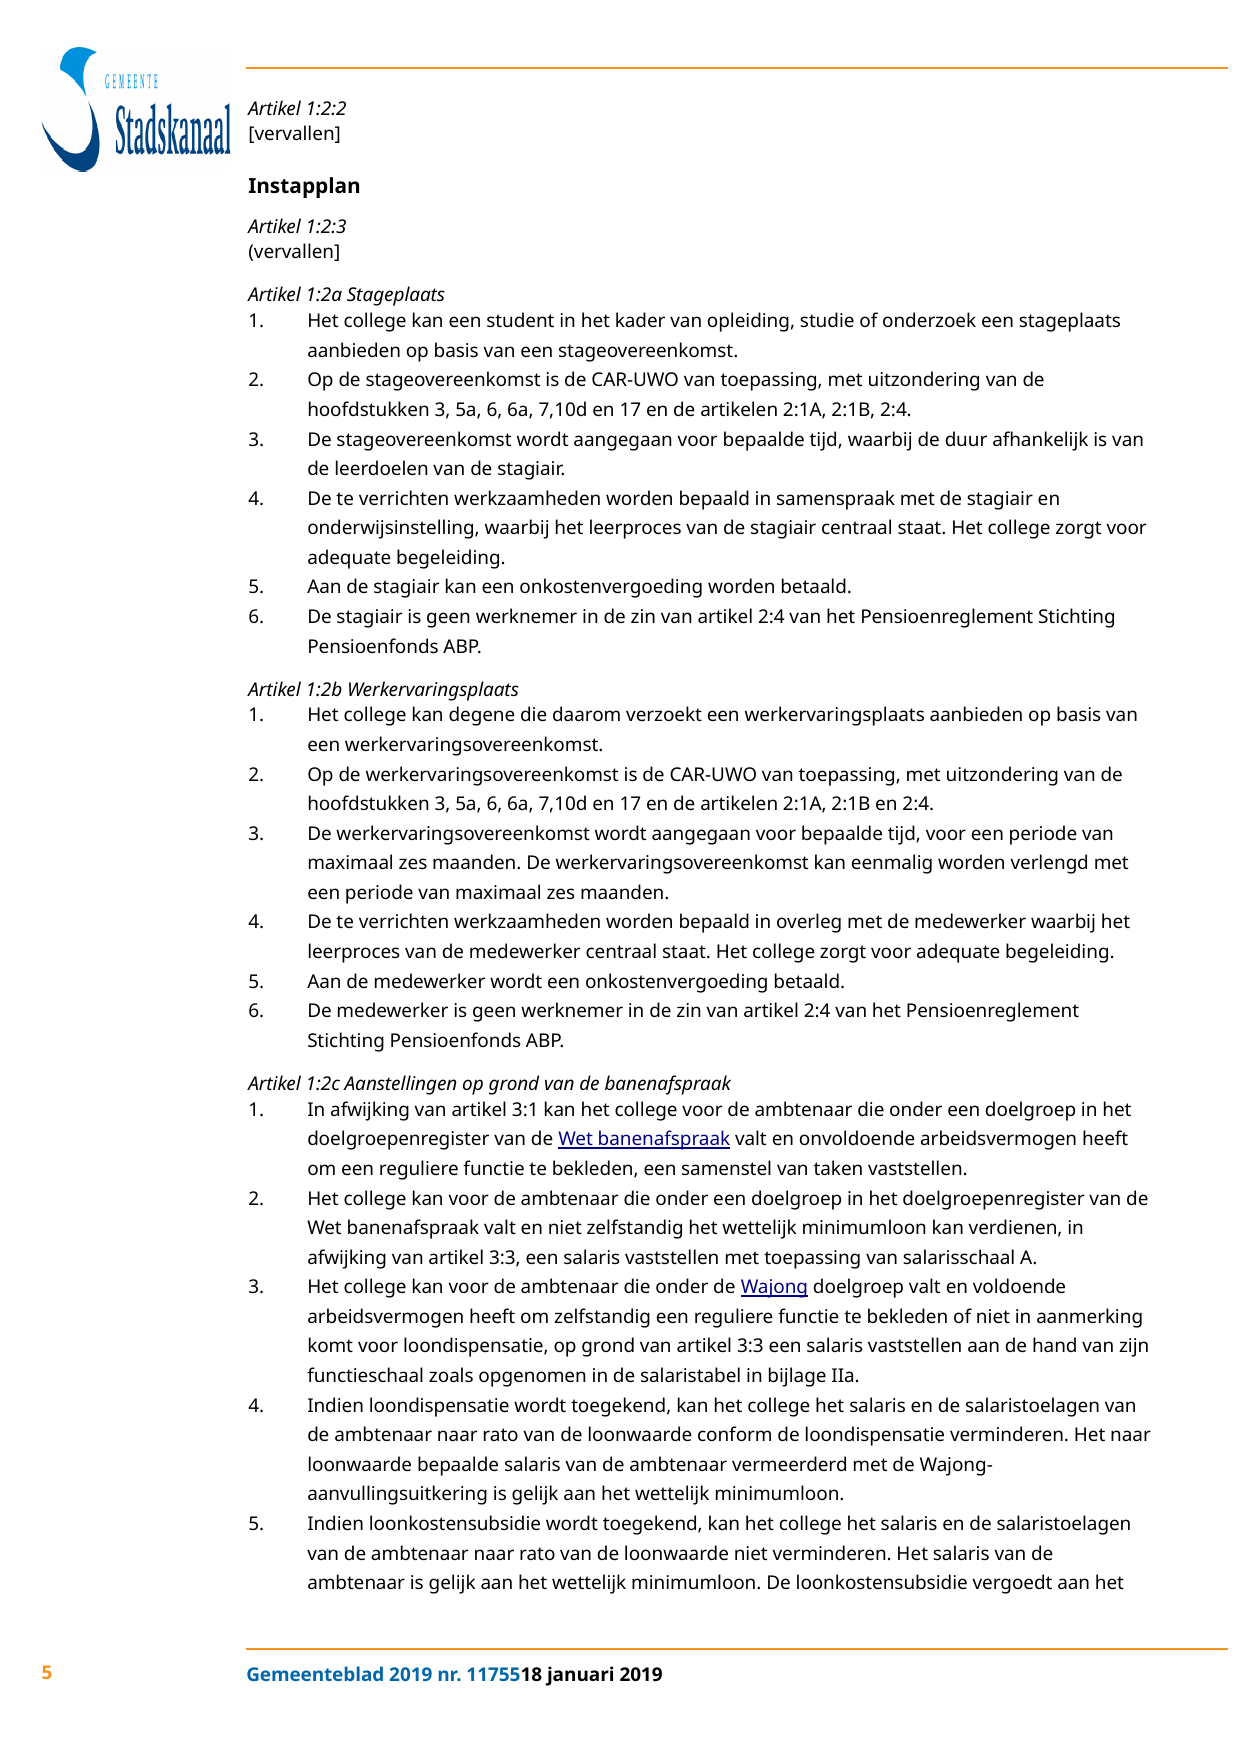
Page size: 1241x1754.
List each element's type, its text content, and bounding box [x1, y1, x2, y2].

list Op de stageovereenkomst is de CAR-UWO van toepassing, met uitzondering van de hoofdstukken 3, 5a, 6, 6a, 7,10d en 17 en de artikelen 2:1A, 2:1B, 2:4. [248, 367, 1152, 422]
text [vervallen] [248, 121, 1152, 146]
list Aan de medewerker wordt een onkostenvergoeding betaald. [248, 968, 1152, 994]
list Aan de stagiair kan een onkostenvergoeding worden betaald. [248, 574, 1152, 599]
list De werkervaringsovereenkomst wordt aangegaan voor bepaalde tijd, voor een periode van maximaal zes maanden. De werkervaringsovereenkomst kan eenmalig worden verlengd met een periode van maximaal zes maanden. [248, 820, 1152, 905]
text Artikel 1:2b Werkervaringsplaats [248, 676, 1152, 702]
list Indien loonkostensubsidie wordt toegekend, kan het college het salaris en de salaristoelagen van de ambtenaar naar rato van de loonwaarde niet verminderen. Het salaris van de ambtenaar is gelijk aan het wettelijk minimumloon. De loonkostensubsidie vergoedt aan het [248, 1510, 1152, 1595]
list De medewerker is geen werknemer in de zin van artikel 2:4 van het Pensioenreglement Stichting Pensioenfonds ABP. [248, 997, 1152, 1053]
list De te verrichten werkzaamheden worden bepaald in samenspraak met de stagiair en onderwijsinstelling, waarbij het leerproces van de stagiair centraal staat. Het college zorgt voor adequate begeleiding. [248, 485, 1152, 570]
picture [41, 47, 231, 172]
list Het college kan een student in het kader van opleiding, studie of onderzoek een stageplaats aanbieden op basis van een stageovereenkomst. [248, 307, 1152, 363]
list Op de werkervaringsovereenkomst is de CAR-UWO van toepassing, met uitzondering van de hoofdstukken 3, 5a, 6, 6a, 7,10d en 17 en de artikelen 2:1A, 2:1B en 2:4. [248, 761, 1152, 816]
list Het college kan voor de ambtenaar die onder een doelgroep in het doelgroepenregister van de Wet banenafspraak valt en niet zelfstandig het wettelijk minimumloon kan verdienen, in afwijking van artikel 3:3, een salaris vaststellen met toepassing van salarisschaal A. [248, 1185, 1152, 1269]
text Artikel 1:2:2 [248, 95, 1152, 121]
text Artikel 1:2a Stageplaats [248, 282, 1152, 307]
list Indien loondispensatie wordt toegekend, kan het college het salaris en de salaristoelagen van de ambtenaar naar rato van de loonwaarde conform de loondispensatie verminderen. Het naar loonwaarde bepaalde salaris van de ambtenaar vermeerderd met de Wajong-aanvullingsuitkering is gelijk aan het wettelijk minimumloon. [248, 1392, 1152, 1506]
text Artikel 1:2c Aanstellingen op grond van de banenafspraak [248, 1070, 1152, 1096]
list De stageovereenkomst wordt aangegaan voor bepaalde tijd, waarbij de duur afhankelijk is van de leerdoelen van de stagiair. [248, 426, 1152, 481]
list De stagiair is geen werknemer in de zin van artikel 2:4 van het Pensioenreglement Stichting Pensioenfonds ABP. [248, 603, 1152, 658]
text (vervallen] [248, 238, 1152, 264]
list In afwijking van artikel 3:1 kan het college voor de ambtenaar die onder een doelgroep in het doelgroepenregister van de Wet banenafspraak valt en onvoldoende arbeidsvermogen heeft om een reguliere functie te bekleden, een samenstel van taken vaststellen. [248, 1096, 1152, 1181]
list Het college kan voor de ambtenaar die onder de Wajong doelgroep valt en voldoende arbeidsvermogen heeft om zelfstandig een reguliere functie te bekleden of niet in aanmerking komt voor loondispensatie, op grond van artikel 3:3 een salaris vaststellen aan de hand van zijn functieschaal zoals opgenomen in de salaristabel in bijlage IIa. [248, 1273, 1152, 1388]
text Artikel 1:2:3 [248, 213, 1152, 238]
list Het college kan degene die daarom verzoekt een werkervaringsplaats aanbieden op basis van een werkervaringsovereenkomst. [248, 702, 1152, 757]
list De te verrichten werkzaamheden worden bepaald in overleg met de medewerker waarbij het leerproces van de medewerker centraal staat. Het college zorgt voor adequate begeleiding. [248, 909, 1152, 964]
text Instapplan [248, 171, 1152, 199]
